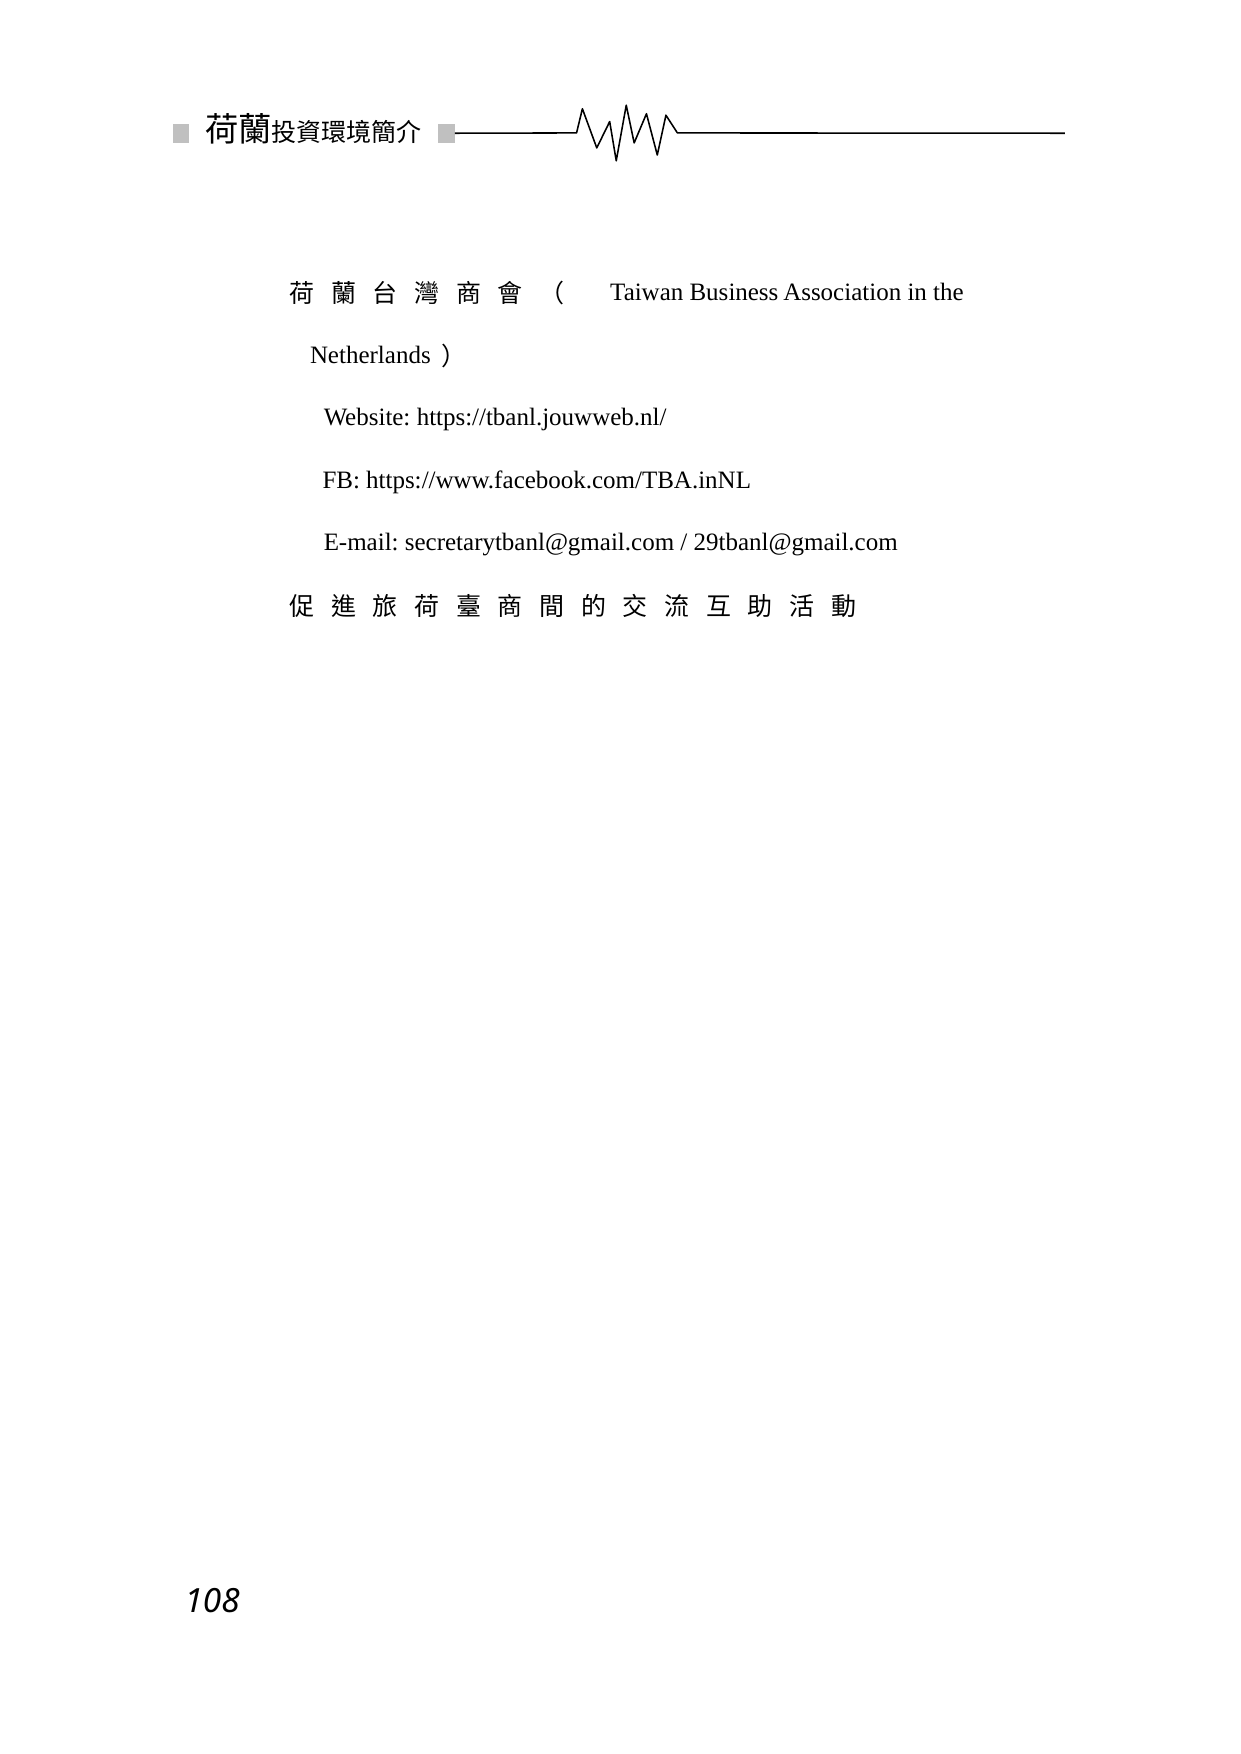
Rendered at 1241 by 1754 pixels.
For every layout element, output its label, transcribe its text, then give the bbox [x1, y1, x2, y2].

text 荷蘭台灣商會（Taiwan Business Association in the Netherlands） [207, 250, 1058, 375]
text Website: https://tbanl.jouwweb.nl/ [281, 375, 1058, 438]
text 促進旅荷臺商間的交流互助活動 [207, 563, 1058, 625]
text FB: https://www.facebook.com/TBA.inNL [281, 438, 1058, 500]
text E-mail: secretarytbanl@gmail.com / 29tbanl@gmail.com [281, 500, 1058, 563]
